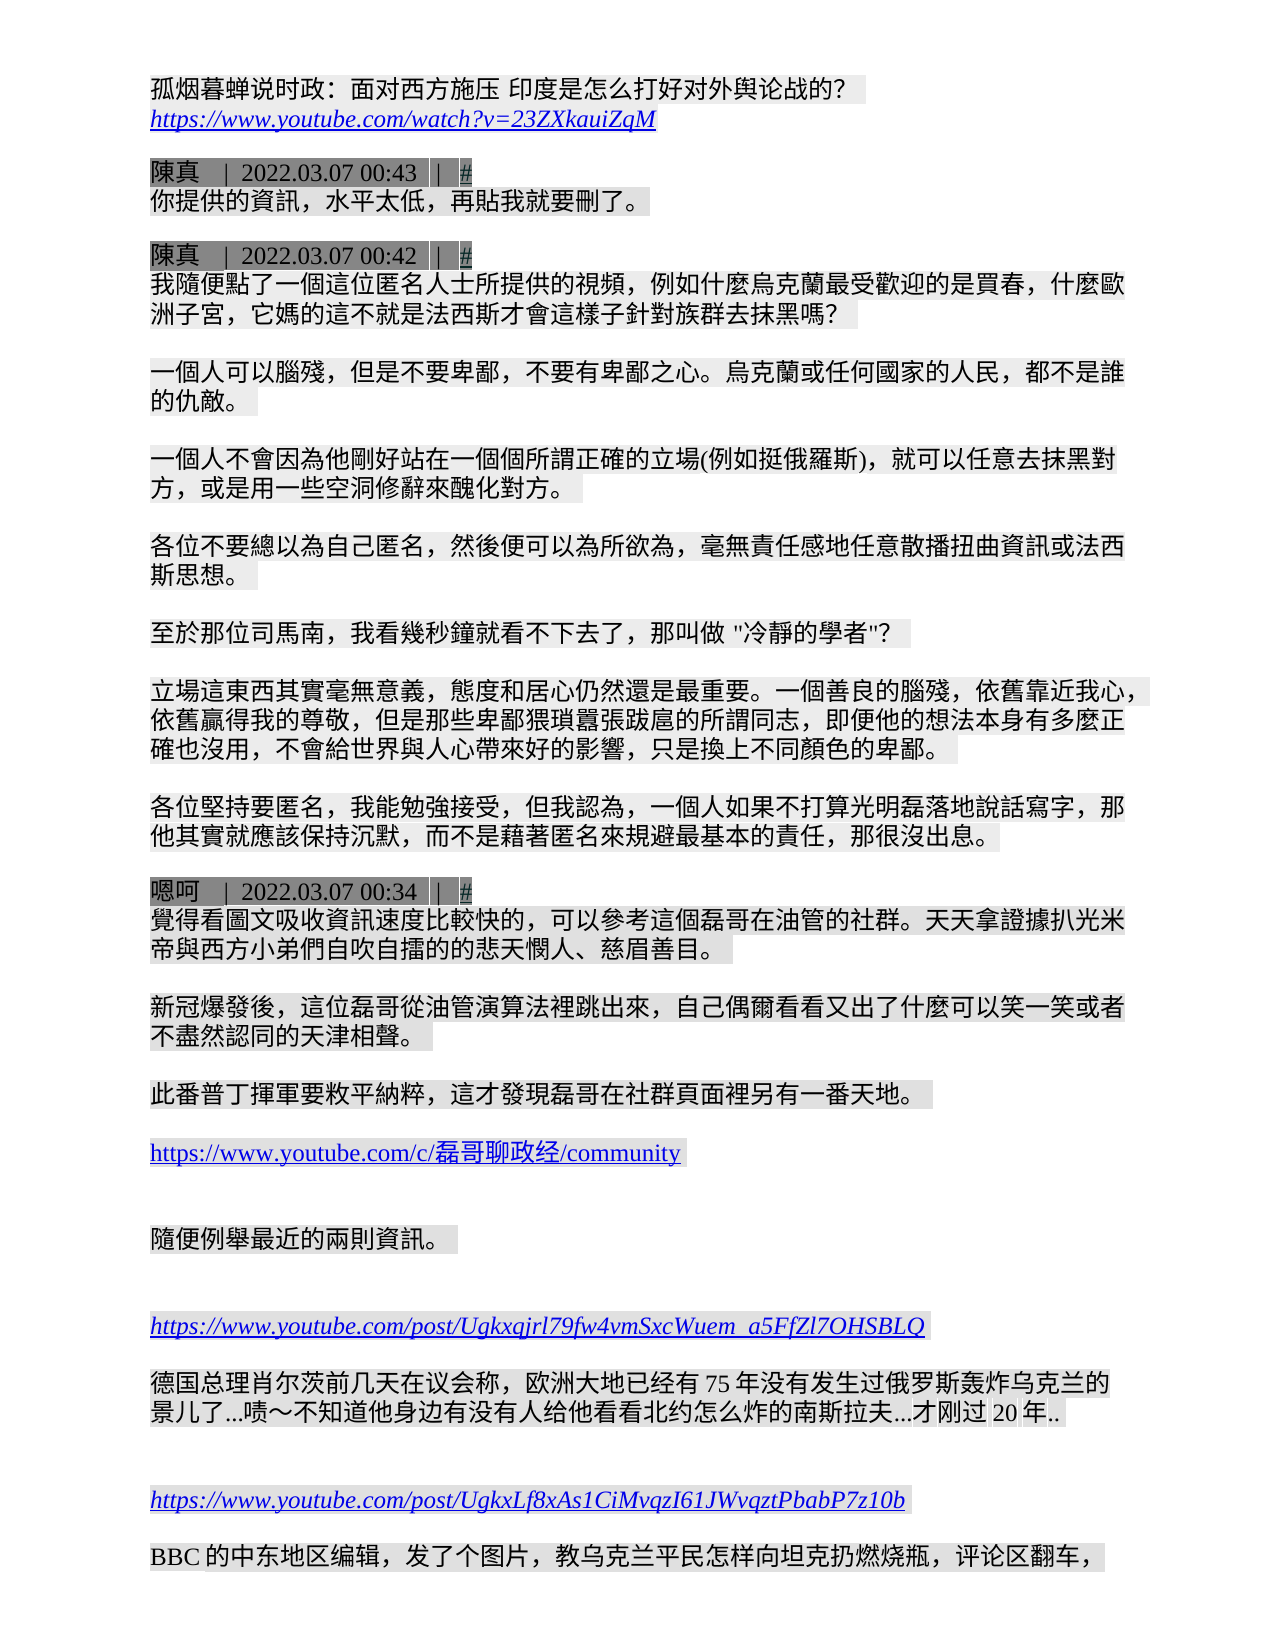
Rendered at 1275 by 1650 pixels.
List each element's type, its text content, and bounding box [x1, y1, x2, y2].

text 我隨便點了一個這位匿名人士所提供的視頻，例如什麼烏克蘭最受歡迎的是買春，什麼歐洲子宮，它媽的這不就是法西斯才會這樣子針對族群去抹黑嗎？ 一個人可以腦殘，但是不要卑鄙，不要有卑鄙之心。烏克蘭或任何國家的人民，都不是誰的仇敵。 一個人不會因為他剛好站在一個個所謂正確的立場(例如挺俄羅斯)，就可以任意去抹黑對方，或是用一些空洞修辭來醜化對方。 各位不要總以為自己匿名，然後便可以為所欲為，毫無責任感地任意散播扭曲資訊或法西斯思想。 至於那位司馬南，我看幾秒鐘就看不下去了，那叫做 "冷靜的學者"？ 立場這東西其實毫無意義，態度和居心仍然還是最重要。一個善良的腦殘，依舊靠近我心，依舊贏得我的尊敬，但是那些卑鄙猥瑣囂張跋扈的所謂同志，即便他的想法本身有多麼正確也沒用，不會給世界與人心帶來好的影響，只是換上不同顏色的卑鄙。 各位堅持要匿名，我能勉強接受，但我認為，一個人如果不打算光明磊落地說話寫字，那他其實就應該保持沉默，而不是藉著匿名來規避最基本的責任，那很沒出息。 [150, 271, 1125, 852]
text 嗯呵 | 2022.03.07 00:34 | # [150, 877, 1125, 906]
text 陳真 | 2022.03.07 00:42 | # [150, 241, 1125, 271]
text 覺得看圖文吸收資訊速度比較快的，可以參考這個磊哥在油管的社群。天天拿證據扒光米帝與西方小弟們自吹自擂的的悲天憫人、慈眉善目。 新冠爆發後，這位磊哥從油管演算法裡跳出來，自己偶爾看看又出了什麼可以笑一笑或者不盡然認同的天津相聲。 此番普丁揮軍要敉平納粹，這才發現磊哥在社群頁面裡另有一番天地。 https://www.youtube.com/c/磊哥聊政经/community 隨便例舉最近的兩則資訊。 https://www.youtube.com/post/Ugkxqjrl79fw4vmSxcWuem_a5FfZl7OHSBLQ 德国总理肖尔茨前几天在议会称，欧洲大地已经有75年没有发生过俄罗斯轰炸乌克兰的景儿了...啧～不知道他身边有没有人给他看看北约怎么炸的南斯拉夫...才刚过20年.. https://www.youtube.com/post/UgkxLf8xAs1CiMvqzI61JWvqztPbabP7z10b BBC的中东地区编辑，发了个图片，教乌克兰平民怎样向坦克扔燃烧瓶，评论区翻车， [150, 906, 1125, 1572]
text 你提供的資訊，水平太低，再貼我就要刪了。 [150, 187, 1125, 216]
text 陳真 | 2022.03.07 00:43 | # [150, 158, 1125, 187]
text 孤烟暮蝉说时政：面对西方施压 印度是怎么打好对外舆论战的？ https://www.youtube.com/watch?v=23ZXkauiZqM [150, 75, 1125, 133]
